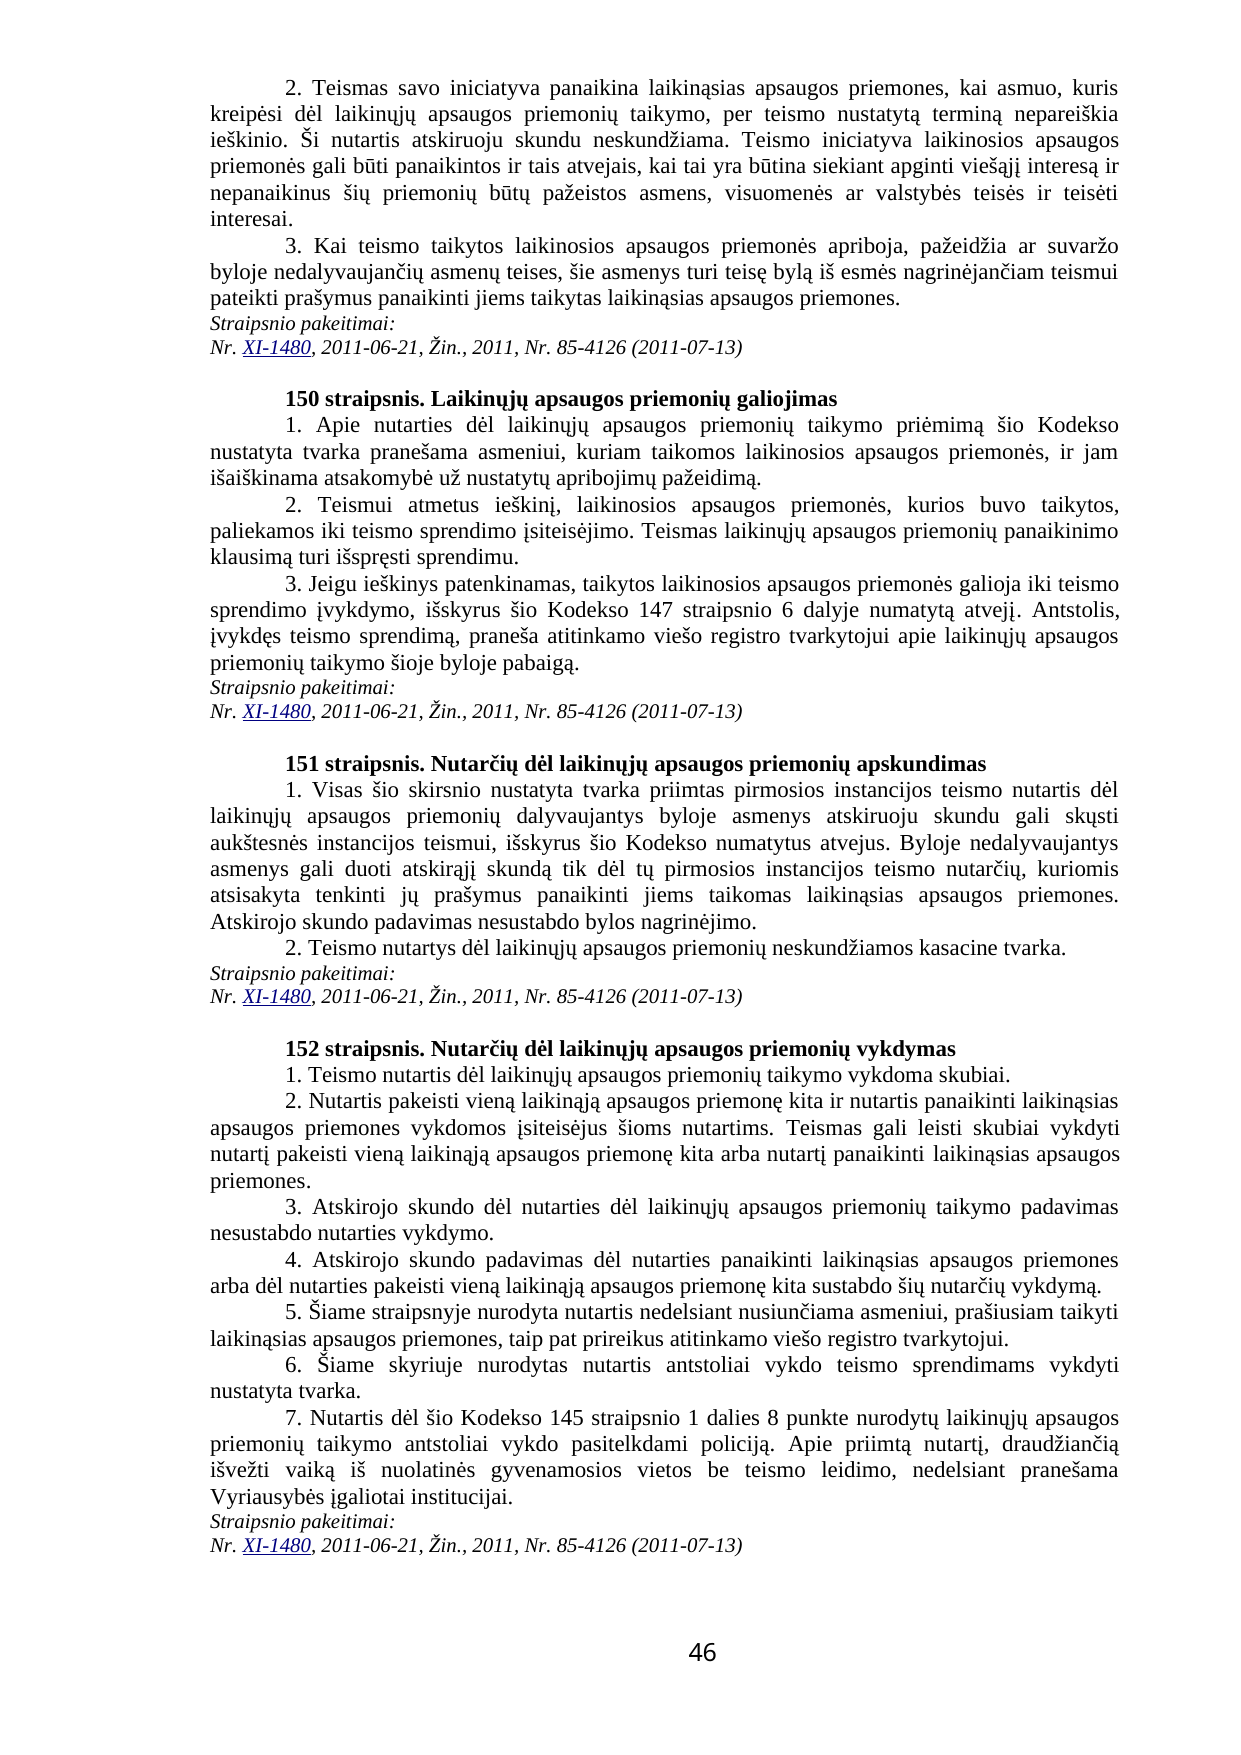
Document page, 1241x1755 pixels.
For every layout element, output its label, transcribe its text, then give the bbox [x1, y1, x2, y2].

text 2. Teismo nutartys dėl laikinųjų apsaugos priemonių neskundžiamos kasacine tvarka. [210, 934, 1120, 960]
text 2. Nutartis pakeisti vieną laikinąją apsaugos priemonę kita ir nutartis panaikinti laikinąsias apsaugos priemones vykdomos įsiteisėjus šioms nutartims. Teismas gali leisti skubiai vykdyti nutartį pakeisti vieną laikinąją apsaugos priemonę kita arba nutartį panaikinti laikinąsias apsaugos priemones. [210, 1088, 1120, 1193]
text Straipsnio pakeitimai: [210, 675, 1120, 699]
text 2. Teismui atmetus ieškinį, laikinosios apsaugos priemonės, kurios buvo taikytos, paliekamos iki teismo sprendimo įsiteisėjimo. Teismas laikinųjų apsaugos priemonių panaikinimo klausimą turi išspręsti sprendimu. [210, 491, 1120, 570]
text 1. Apie nutarties dėl laikinųjų apsaugos priemonių taikymo priėmimą šio Kodekso nustatyta tvarka pranešama asmeniui, kuriam taikomos laikinosios apsaugos priemonės, ir jam išaiškinama atsakomybė už nustatytų apribojimų pažeidimą. [210, 412, 1120, 491]
text Nr. XI-1480, 2011-06-21, Žin., 2011, Nr. 85-4126 (2011-07-13) [210, 699, 1120, 723]
text 2. Teismas savo iniciatyva panaikina laikinąsias apsaugos priemones, kai asmuo, kuris kreipėsi dėl laikinųjų apsaugos priemonių taikymo, per teismo nustatytą terminą nepareiškia ieškinio. Ši nutartis atskiruoju skundu neskundžiama. Teismo iniciatyva laikinosios apsaugos priemonės gali būti panaikintos ir tais atvejais, kai tai yra būtina siekiant apginti viešąjį interesą ir nepanaikinus šių priemonių būtų pažeistos asmens, visuomenės ar valstybės teisės ir teisėti interesai. [210, 73, 1120, 232]
text 1. Teismo nutartis dėl laikinųjų apsaugos priemonių taikymo vykdoma skubiai. [210, 1061, 1120, 1088]
text Straipsnio pakeitimai: [210, 1509, 1120, 1533]
text 3. Jeigu ieškinys patenkinamas, taikytos laikinosios apsaugos priemonės galioja iki teismo sprendimo įvykdymo, išskyrus šio Kodekso 147 straipsnio 6 dalyje numatytą atvejį. Antstolis, įvykdęs teismo sprendimą, praneša atitinkamo viešo registro tvarkytojui apie laikinųjų apsaugos priemonių taikymo šioje byloje pabaigą. [210, 570, 1120, 675]
text Straipsnio pakeitimai: [210, 311, 1120, 335]
text 7. Nutartis dėl šio Kodekso 145 straipsnio 1 dalies 8 punkte nurodytų laikinųjų apsaugos priemonių taikymo antstoliai vykdo pasitelkdami policiją. Apie priimtą nutartį, draudžiančią išvežti vaiką iš nuolatinės gyvenamosios vietos be teismo leidimo, nedelsiant pranešama Vyriausybės įgaliotai institucijai. [210, 1404, 1120, 1509]
text 150 straipsnis. Laikinųjų apsaugos priemonių galiojimas [210, 385, 1120, 412]
text 5. Šiame straipsnyje nurodyta nutartis nedelsiant nusiunčiama asmeniui, prašiusiam taikyti laikinąsias apsaugos priemones, taip pat prireikus atitinkamo viešo registro tvarkytojui. [210, 1298, 1120, 1351]
text 1. Visas šio skirsnio nustatyta tvarka priimtas pirmosios instancijos teismo nutartis dėl laikinųjų apsaugos priemonių dalyvaujantys byloje asmenys atskiruoju skundu gali skųsti aukštesnės instancijos teismui, išskyrus šio Kodekso numatytus atvejus. Byloje nedalyvaujantys asmenys gali duoti atskirąjį skundą tik dėl tų pirmosios instancijos teismo nutarčių, kuriomis atsisakyta tenkinti jų prašymus panaikinti jiems taikomas laikinąsias apsaugos priemones. Atskirojo skundo padavimas nesustabdo bylos nagrinėjimo. [210, 776, 1120, 934]
text Nr. XI-1480, 2011-06-21, Žin., 2011, Nr. 85-4126 (2011-07-13) [210, 984, 1120, 1008]
text 6. Šiame skyriuje nurodytas nutartis antstoliai vykdo teismo sprendimams vykdyti nustatyta tvarka. [210, 1351, 1120, 1404]
text 3. Atskirojo skundo dėl nutarties dėl laikinųjų apsaugos priemonių taikymo padavimas nesustabdo nutarties vykdymo. [210, 1193, 1120, 1246]
text 4. Atskirojo skundo padavimas dėl nutarties panaikinti laikinąsias apsaugos priemones arba dėl nutarties pakeisti vieną laikinąją apsaugos priemonę kita sustabdo šių nutarčių vykdymą. [210, 1246, 1120, 1298]
text Nr. XI-1480, 2011-06-21, Žin., 2011, Nr. 85-4126 (2011-07-13) [210, 335, 1120, 359]
text Straipsnio pakeitimai: [210, 960, 1120, 984]
text 152 straipsnis. Nutarčių dėl laikinųjų apsaugos priemonių vykdymas [210, 1035, 1120, 1061]
text 151 straipsnis. Nutarčių dėl laikinųjų apsaugos priemonių apskundimas [210, 749, 1120, 776]
text 3. Kai teismo taikytos laikinosios apsaugos priemonės apriboja, pažeidžia ar suvaržo byloje nedalyvaujančių asmenų teises, šie asmenys turi teisę bylą iš esmės nagrinėjančiam teismui pateikti prašymus panaikinti jiems taikytas laikinąsias apsaugos priemones. [210, 232, 1120, 311]
text Nr. XI-1480, 2011-06-21, Žin., 2011, Nr. 85-4126 (2011-07-13) [210, 1533, 1120, 1557]
